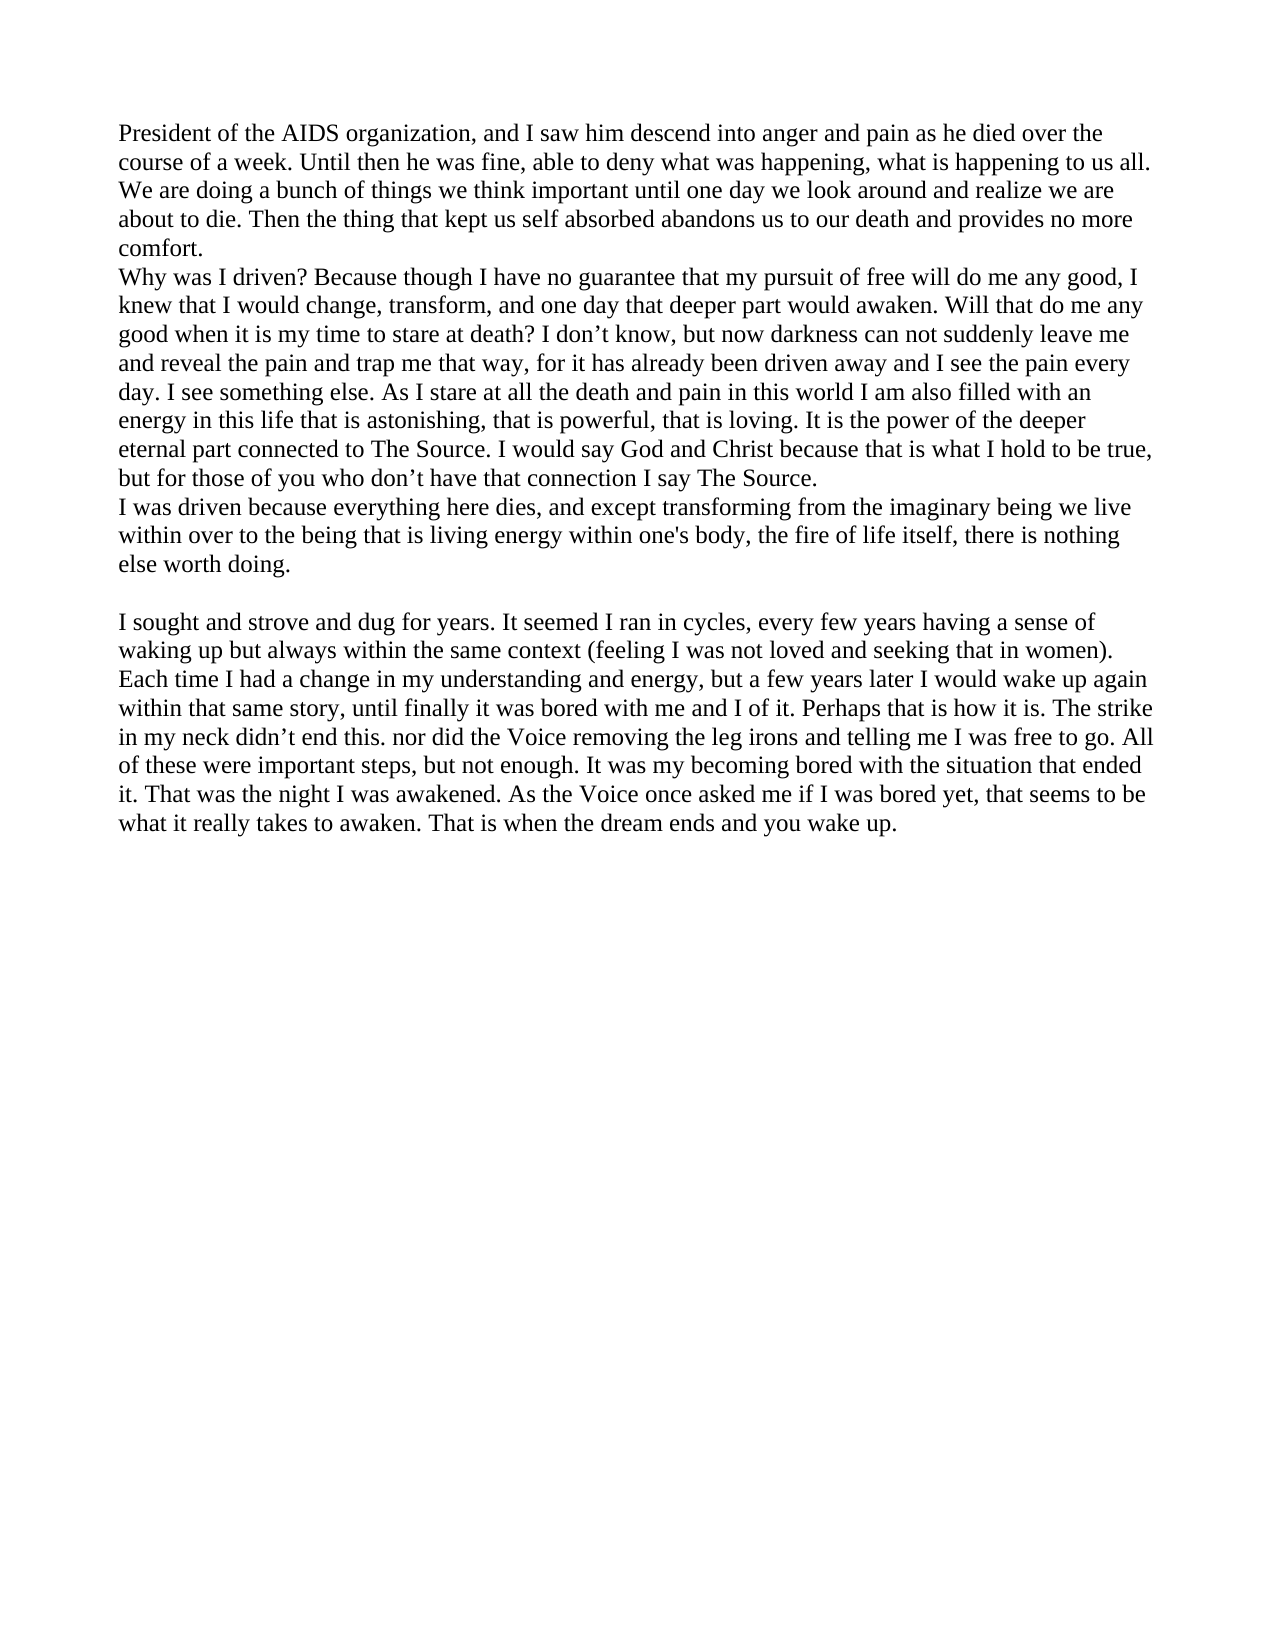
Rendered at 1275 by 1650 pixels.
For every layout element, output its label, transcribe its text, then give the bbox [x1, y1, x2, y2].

text Why was I driven? Because though I have no guarantee that my pursuit of free will do me any good, I knew that I would change, transform, and one day that deeper part would awaken. Will that do me any good when it is my time to stare at death? I don’t know, but now darkness can not suddenly leave me and reveal the pain and trap me that way, for it has already been driven away and I see the pain every day. I see something else. As I stare at all the death and pain in this world I am also filled with an energy in this life that is astonishing, that is powerful, that is loving. It is the power of the deeper eternal part connected to The Source. I would say God and Christ because that is what I hold to be true, but for those of you who don’t have that connection I say The Source. [118, 262, 1157, 492]
text I was driven because everything here dies, and except transforming from the imaginary being we live within over to the being that is living energy within one's body, the fire of life itself, there is nothing else worth doing. [118, 492, 1157, 578]
text President of the AIDS organization, and I saw him descend into anger and pain as he died over the course of a week. Until then he was fine, able to deny what was happening, what is happening to us all. We are doing a bunch of things we think important until one day we look around and realize we are about to die. Then the thing that kept us self absorbed abandons us to our death and provides no more comfort. [118, 118, 1157, 262]
text I sought and strove and dug for years. It seemed I ran in cycles, every few years having a sense of waking up but always within the same context (feeling I was not loved and seeking that in women). Each time I had a change in my understanding and energy, but a few years later I would wake up again within that same story, until finally it was bored with me and I of it. Perhaps that is how it is. The strike in my neck didn’t end this. nor did the Voice removing the leg irons and telling me I was free to go. All of these were important steps, but not enough. It was my becoming bored with the situation that ended it. That was the night I was awakened. As the Voice once asked me if I was bored yet, that seems to be what it really takes to awaken. That is when the dream ends and you wake up. [118, 607, 1157, 837]
